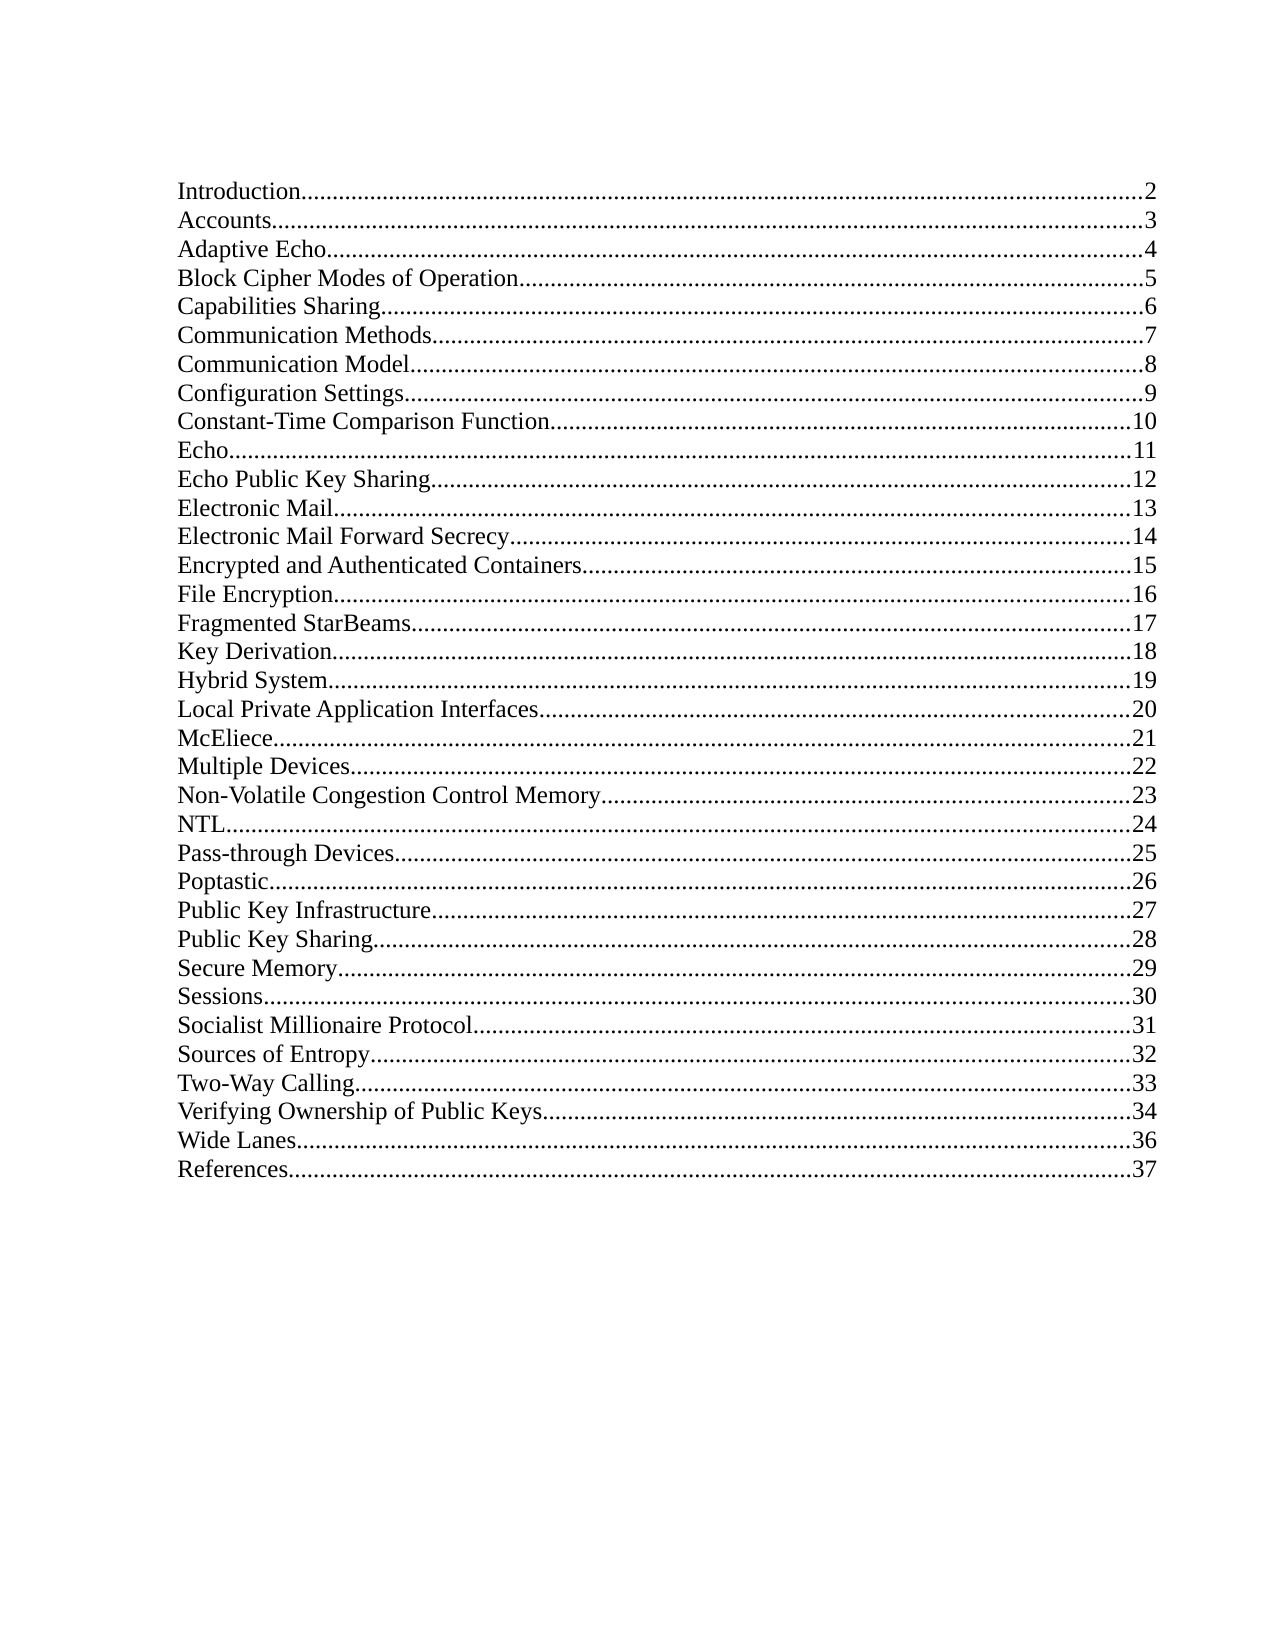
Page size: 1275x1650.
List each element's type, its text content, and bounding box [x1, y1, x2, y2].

text Pass-through Devices 25 [177, 838, 1157, 866]
text Introduction 2 [177, 176, 1157, 205]
text Socialist Millionaire Protocol 31 [177, 1010, 1157, 1039]
text Encrypted and Authenticated Containers 15 [177, 550, 1157, 579]
text Public Key Infrastructure 27 [177, 895, 1157, 924]
text Constant-Time Comparison Function 10 [177, 406, 1157, 435]
text Two-Way Calling 33 [177, 1068, 1157, 1096]
text Wide Lanes 36 [177, 1125, 1157, 1154]
text Echo 11 [177, 435, 1157, 464]
text Electronic Mail Forward Secrecy 14 [177, 521, 1157, 550]
text Non-Volatile Congestion Control Memory 23 [177, 780, 1157, 809]
text Secure Memory 29 [177, 953, 1157, 981]
text Electronic Mail 13 [177, 493, 1157, 521]
text Echo Public Key Sharing 12 [177, 464, 1157, 493]
text Accounts 3 [177, 205, 1157, 234]
text Verifying Ownership of Public Keys 34 [177, 1096, 1157, 1125]
text File Encryption 16 [177, 579, 1157, 608]
text Key Derivation 18 [177, 636, 1157, 665]
text Communication Methods 7 [177, 320, 1157, 349]
text Local Private Application Interfaces 20 [177, 694, 1157, 723]
text Configuration Settings 9 [177, 378, 1157, 406]
text Multiple Devices 22 [177, 751, 1157, 780]
text Poptastic 26 [177, 866, 1157, 895]
text Block Cipher Modes of Operation 5 [177, 263, 1157, 291]
text Communication Model 8 [177, 349, 1157, 378]
text NTL 24 [177, 809, 1157, 838]
text Sources of Entropy 32 [177, 1039, 1157, 1068]
text Hybrid System 19 [177, 665, 1157, 694]
text McEliece 21 [177, 723, 1157, 751]
text References 37 [177, 1154, 1157, 1183]
text Capabilities Sharing 6 [177, 291, 1157, 320]
text Fragmented StarBeams 17 [177, 608, 1157, 636]
text Sessions 30 [177, 981, 1157, 1010]
text Adaptive Echo 4 [177, 234, 1157, 263]
text Public Key Sharing 28 [177, 924, 1157, 953]
